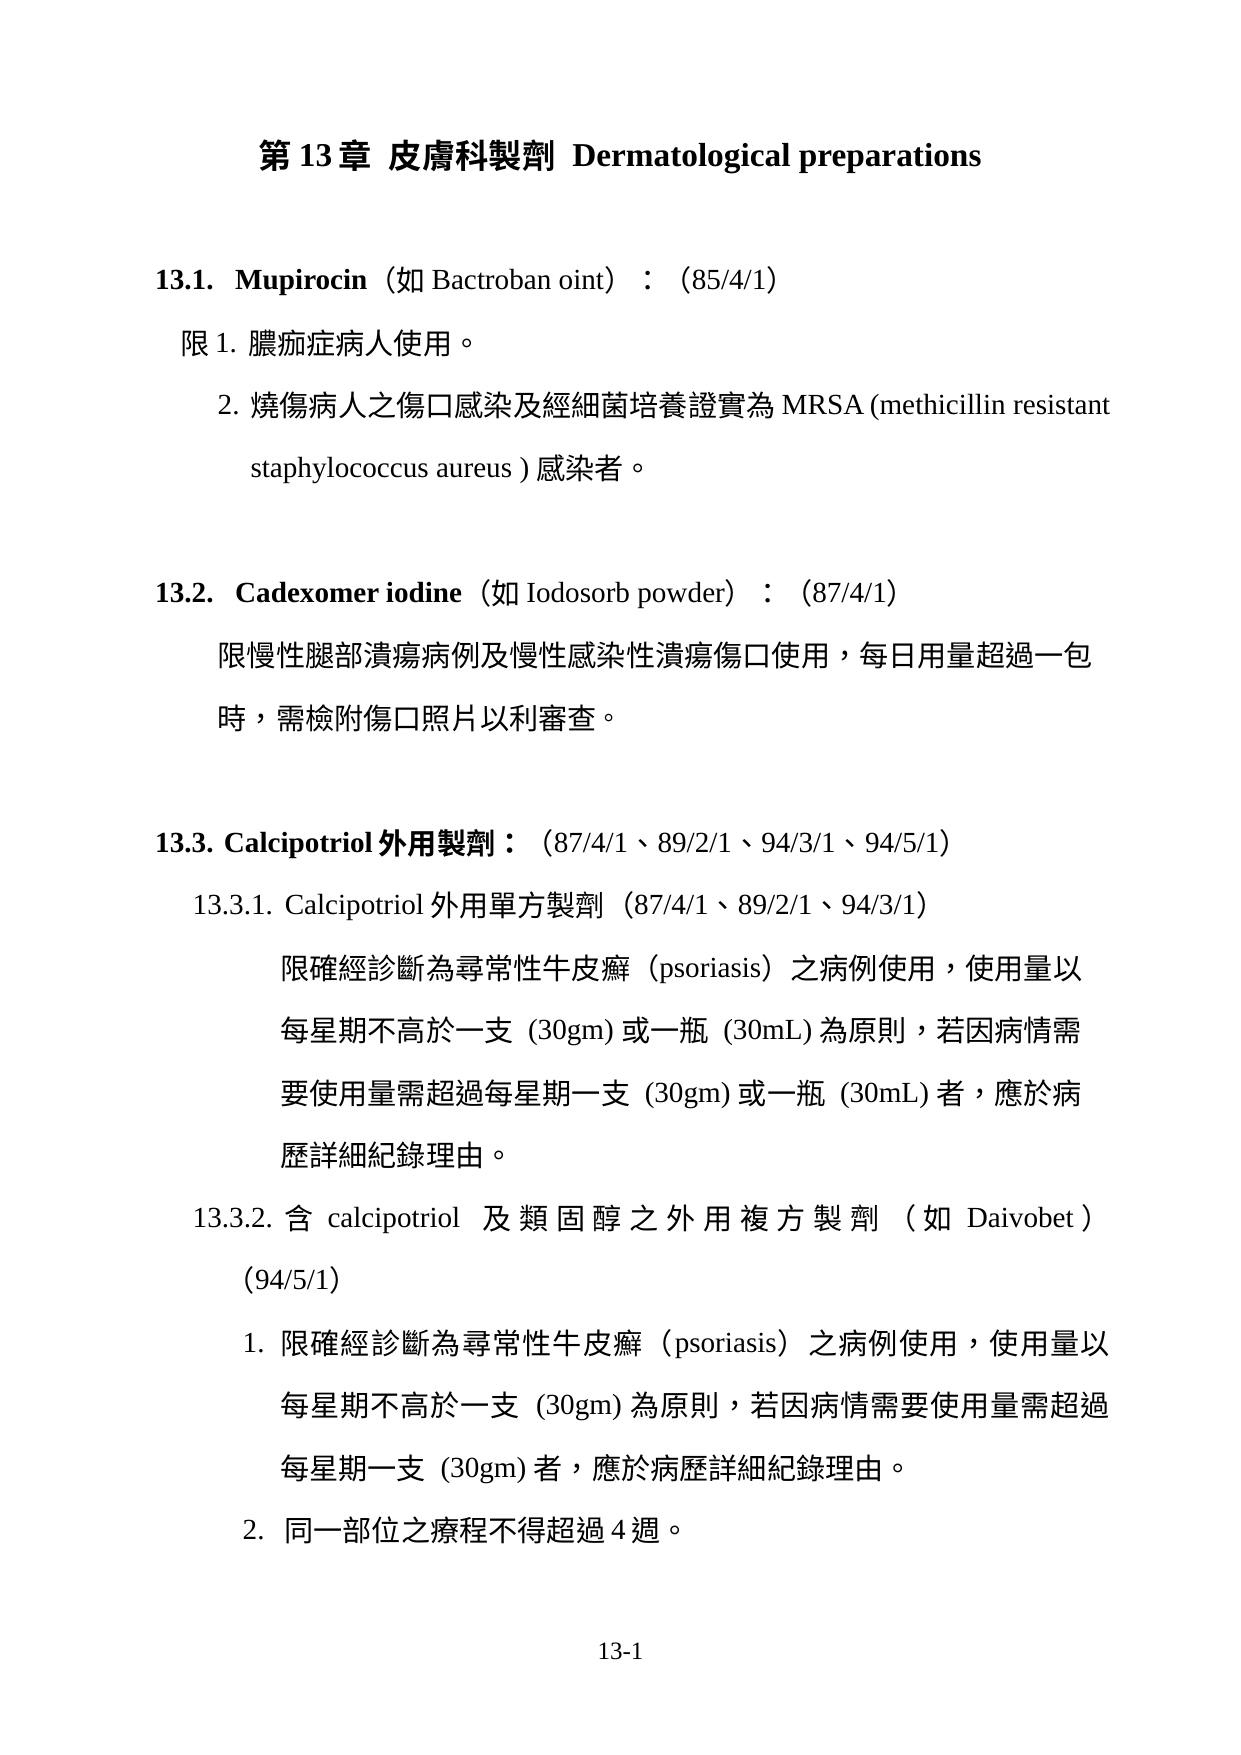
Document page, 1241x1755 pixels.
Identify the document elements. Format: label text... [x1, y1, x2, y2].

text 限慢性腿部潰瘍病例及慢性感染性潰瘍傷口使用，每日用量超過一包時，需檢附傷口照片以利審查。 [217, 612, 1110, 737]
subtitle 13.3. Calcipotriol外用製劑：（87/4/1、89/2/1、94/3/1、94/5/1） [155, 800, 1110, 862]
text 2. 燒傷病人之傷口感染及經細菌培養證實為MRSA (methicillin resistant staphylococcus aureus ) 感染者。 [217, 362, 1110, 487]
text 13.3.2. 含calcipotriol 及類固醇之外用複方製劑（如Daivobet）（94/5/1） [192, 1175, 1110, 1300]
subtitle 13.1. Mupirocin（如Bactroban oint）：（85/4/1） [146, 237, 1110, 300]
subtitle 第13章 皮膚科製劑 Dermatological preparations [130, 112, 1110, 175]
text 2. 同一部位之療程不得超過4週。 [242, 1487, 1110, 1550]
text 13.3.1. Calcipotriol外用單方製劑（87/4/1、89/2/1、94/3/1） [192, 862, 1110, 925]
subtitle 13.2. Cadexomer iodine（如Iodosorb powder）：（87/4/1） [146, 550, 1110, 612]
text 限確經診斷為尋常性牛皮癬（psoriasis）之病例使用，使用量以每星期不高於一支 (30gm) 或一瓶 (30mL) 為原則，若因病情需要使用量需超過每星期一支 (30gm) 或一瓶 (30mL) 者，應於病歷詳細紀錄理由。 [280, 925, 1110, 1175]
text 1. 限確經診斷為尋常性牛皮癬（psoriasis）之病例使用，使用量以每星期不高於一支 (30gm) 為原則，若因病情需要使用量需超過每星期一支 (30gm) 者，應於病歷詳細紀錄理由。 [242, 1300, 1110, 1487]
text 限1. 膿痂症病人使用。 [130, 300, 1110, 362]
